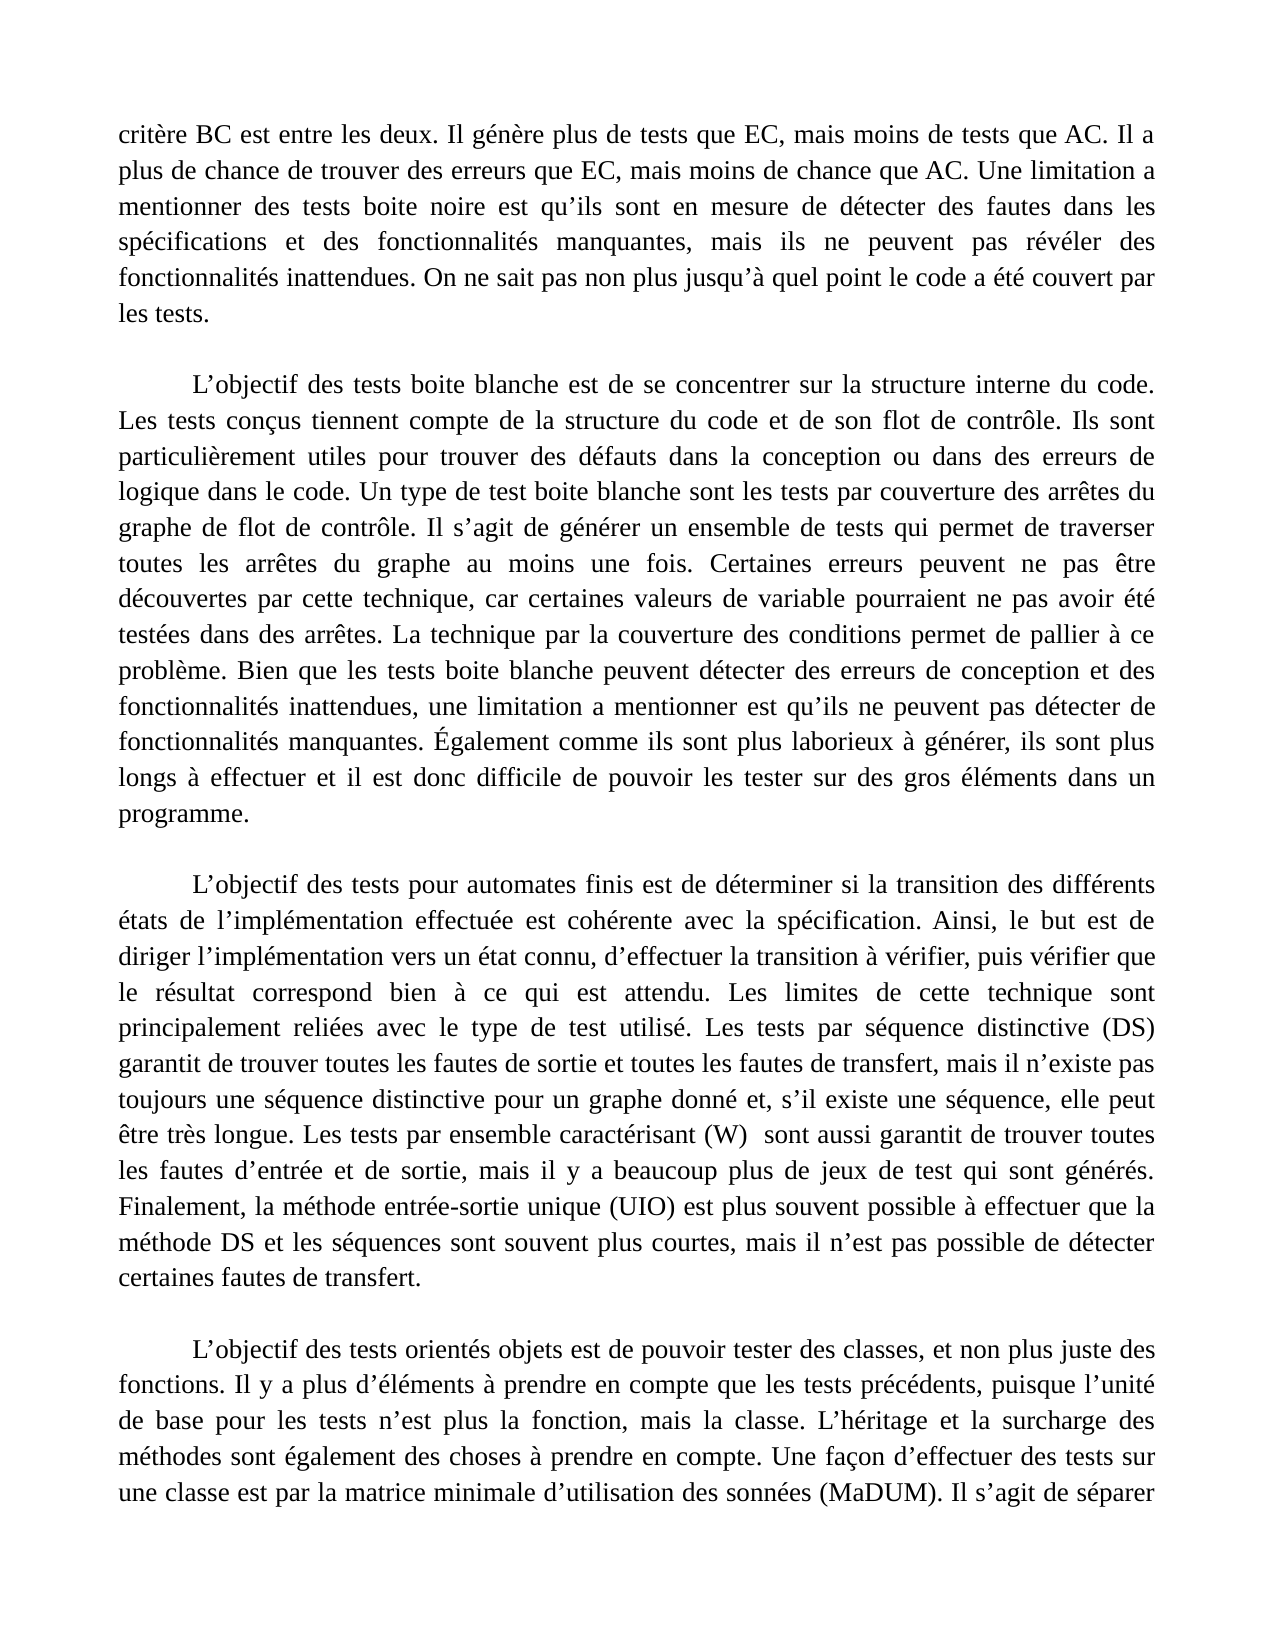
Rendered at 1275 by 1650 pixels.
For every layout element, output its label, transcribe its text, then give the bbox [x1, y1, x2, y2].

text L’objectif des tests boite blanche est de se concentrer sur la structure interne du code. Les tests conçus tiennent compte de la structure du code et de son flot de contrôle. Ils sont particulièrement utiles pour trouver des défauts dans la conception ou dans des erreurs de logique dans le code. Un type de test boite blanche sont les tests par couverture des arrêtes du graphe de flot de contrôle. Il s’agit de générer un ensemble de tests qui permet de traverser toutes les arrêtes du graphe au moins une fois. Certaines erreurs peuvent ne pas être découvertes par cette technique, car certaines valeurs de variable pourraient ne pas avoir été testées dans des arrêtes. La technique par la couverture des conditions permet de pallier à ce problème. Bien que les tests boite blanche peuvent détecter des erreurs de conception et des fonctionnalités inattendues, une limitation a mentionner est qu’ils ne peuvent pas détecter de fonctionnalités manquantes. Également comme ils sont plus laborieux à générer, ils sont plus longs à effectuer et il est donc difficile de pouvoir les tester sur des gros éléments dans un programme. [118, 368, 1157, 828]
text critère BC est entre les deux. Il génère plus de tests que EC, mais moins de tests que AC. Il a plus de chance de trouver des erreurs que EC, mais moins de chance que AC. Une limitation a mentionner des tests boite noire est qu’ils sont en mesure de détecter des fautes dans les spécifications et des fonctionnalités manquantes, mais ils ne peuvent pas révéler des fonctionnalités inattendues. On ne sait pas non plus jusqu’à quel point le code a été couvert par les tests. [118, 118, 1157, 328]
text L’objectif des tests pour automates finis est de déterminer si la transition des différents états de l’implémentation effectuée est cohérente avec la spécification. Ainsi, le but est de diriger l’implémentation vers un état connu, d’effectuer la transition à vérifier, puis vérifier que le résultat correspond bien à ce qui est attendu. Les limites de cette technique sont principalement reliées avec le type de test utilisé. Les tests par séquence distinctive (DS) garantit de trouver toutes les fautes de sortie et toutes les fautes de transfert, mais il n’existe pas toujours une séquence distinctive pour un graphe donné et, s’il existe une séquence, elle peut être très longue. Les tests par ensemble caractérisant (W) sont aussi garantit de trouver toutes les fautes d’entrée et de sortie, mais il y a beaucoup plus de jeux de test qui sont générés. Finalement, la méthode entrée-sortie unique (UIO) est plus souvent possible à effectuer que la méthode DS et les séquences sont souvent plus courtes, mais il n’est pas possible de détecter certaines fautes de transfert. [118, 868, 1157, 1293]
text L’objectif des tests orientés objets est de pouvoir tester des classes, et non plus juste des fonctions. Il y a plus d’éléments à prendre en compte que les tests précédents, puisque l’unité de base pour les tests n’est plus la fonction, mais la classe. L’héritage et la surcharge des méthodes sont également des choses à prendre en compte. Une façon d’effectuer des tests sur une classe est par la matrice minimale d’utilisation des sonnées (MaDUM). Il s’agit de séparer [118, 1333, 1157, 1507]
